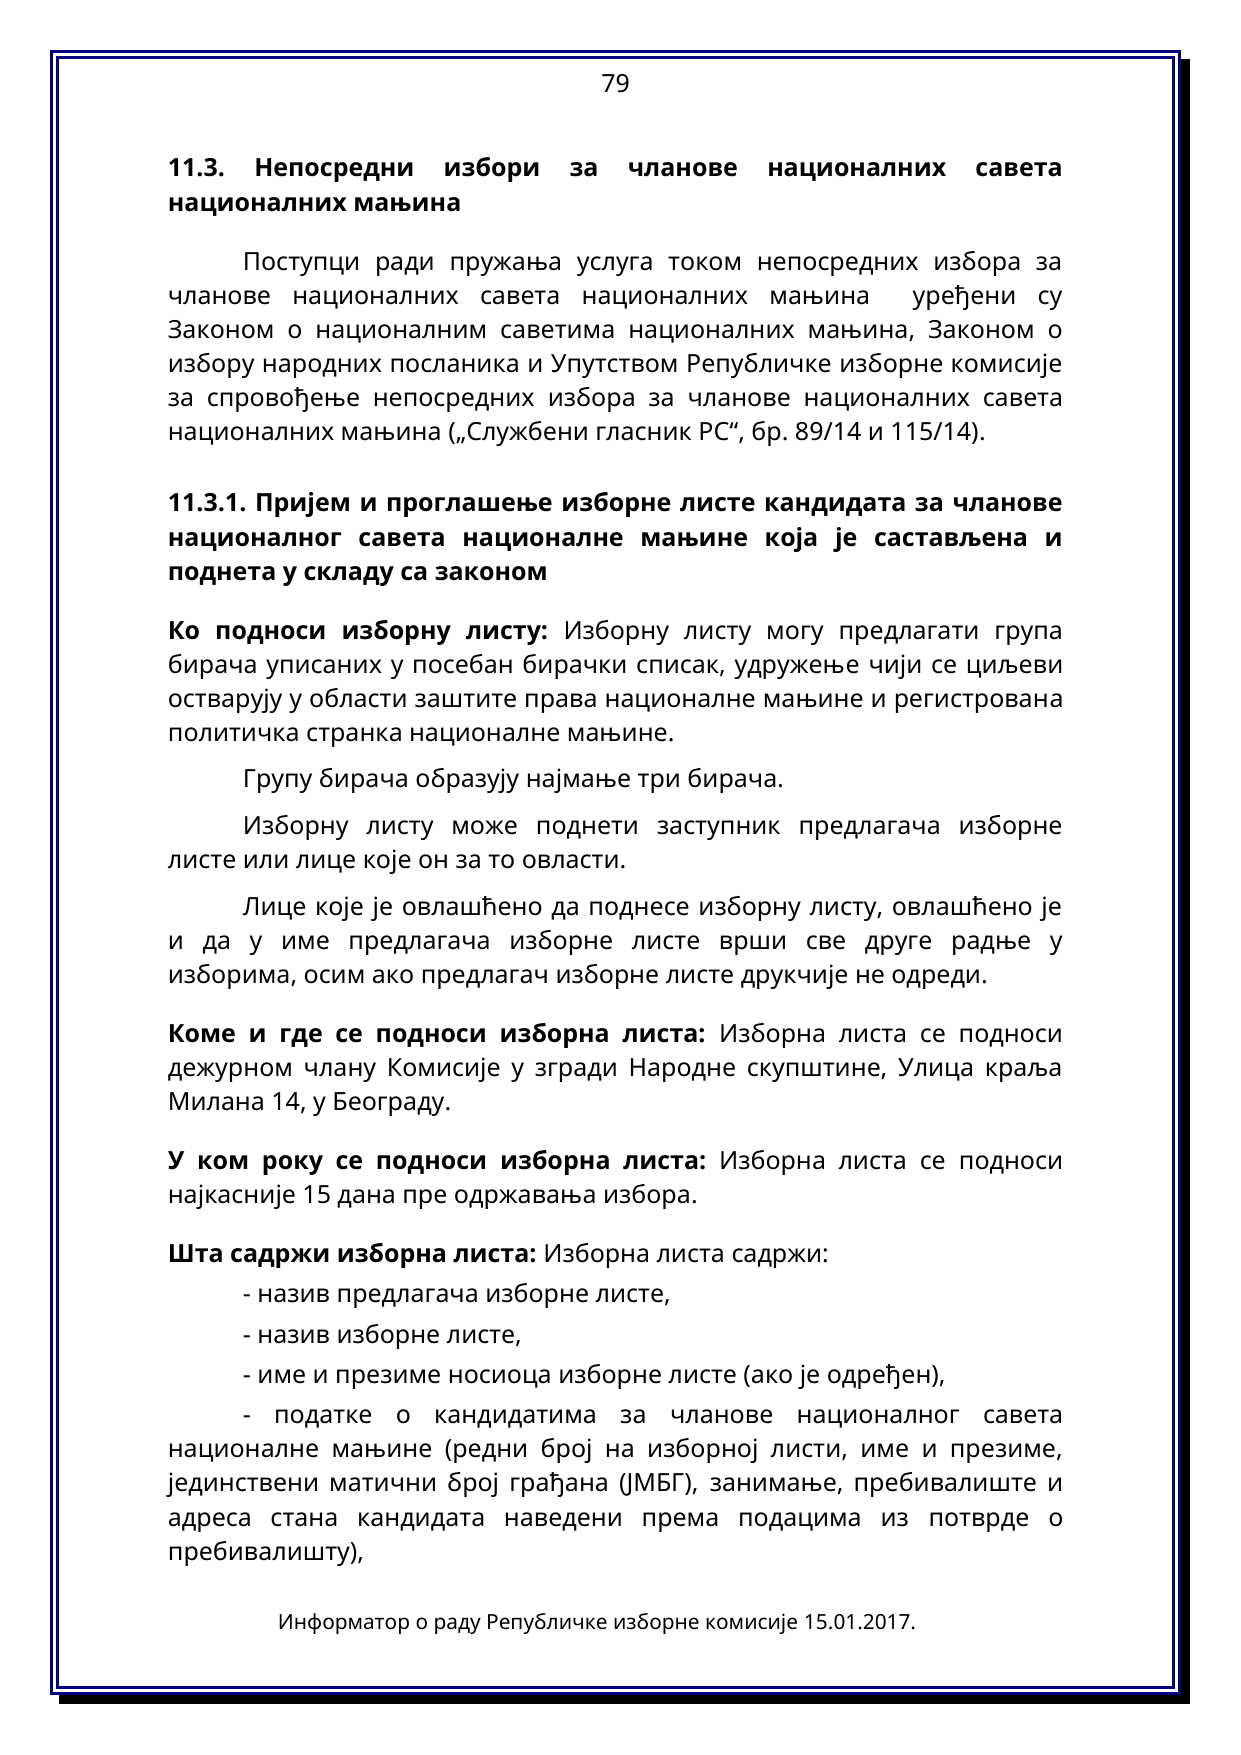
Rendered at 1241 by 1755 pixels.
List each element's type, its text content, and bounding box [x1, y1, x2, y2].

subtitle 11.3. Непосредни избори за чланове националних савета националних мањина [168, 150, 1063, 218]
text Ко подноси изборну листу: Изборну листу могу предлагати група бирача уписаних у посебан бирачки списак, удружење чији се циљеви остварују у области заштите права националне мањине и регистрована политичка странка националне мањине. [168, 612, 1063, 748]
text - назив предлагача изборне листе, [168, 1276, 1063, 1310]
text Изборну листу може поднети заступник предлагача изборне листе или лице које он за то овласти. [168, 808, 1063, 876]
text - име и презиме носиоца изборне листе (ако је одређен), [168, 1357, 1063, 1391]
text Шта садржи изборна листа: Изборна листа садржи: [168, 1236, 1063, 1270]
text - податке о кандидатима за чланове националног савета националне мањине (редни број на изборној листи, име и презиме, јединствени матични број грађана (ЈМБГ), занимање, пребивалиште и адреса стана кандидата наведени према подацима из потврде о пребивалишту), [168, 1397, 1063, 1567]
subtitle 11.3.1. Пријем и проглашење изборне листе кандидата за чланове националног савета националне мањине која је састављена и поднета у складу са законом [168, 485, 1063, 587]
text Групу бирача образују најмање три бирача. [168, 761, 1063, 795]
text У ком року се подноси изборна листа: Изборна листа се подноси најкасније 15 дана пре одржавања избора. [168, 1143, 1063, 1211]
text Поступци ради пружања услуга током непосредних избора за чланове националних савета националних мањина уређени су Законом о националним саветима националних мањина, Законом о избору народних посланика и Упутством Републичке изборне комисије за спровођење непосредних избора за чланове националних савета националних мањина („Службени гласник РС“, бр. 89/14 и 115/14). [168, 243, 1063, 448]
text - назив изборне листе, [168, 1316, 1063, 1350]
text Лице које је овлашћено да поднесе изборну листу, овлашћено је и да у име предлагача изборне листе врши све друге радње у изборима, осим ако предлагач изборне листе друкчије не одреди. [168, 888, 1063, 990]
text Коме и где се подноси изборна листа: Изборна листа се подноси дежурном члану Комисије у згради Народне скупштине, Улица краља Милана 14, у Београду. [168, 1015, 1063, 1118]
